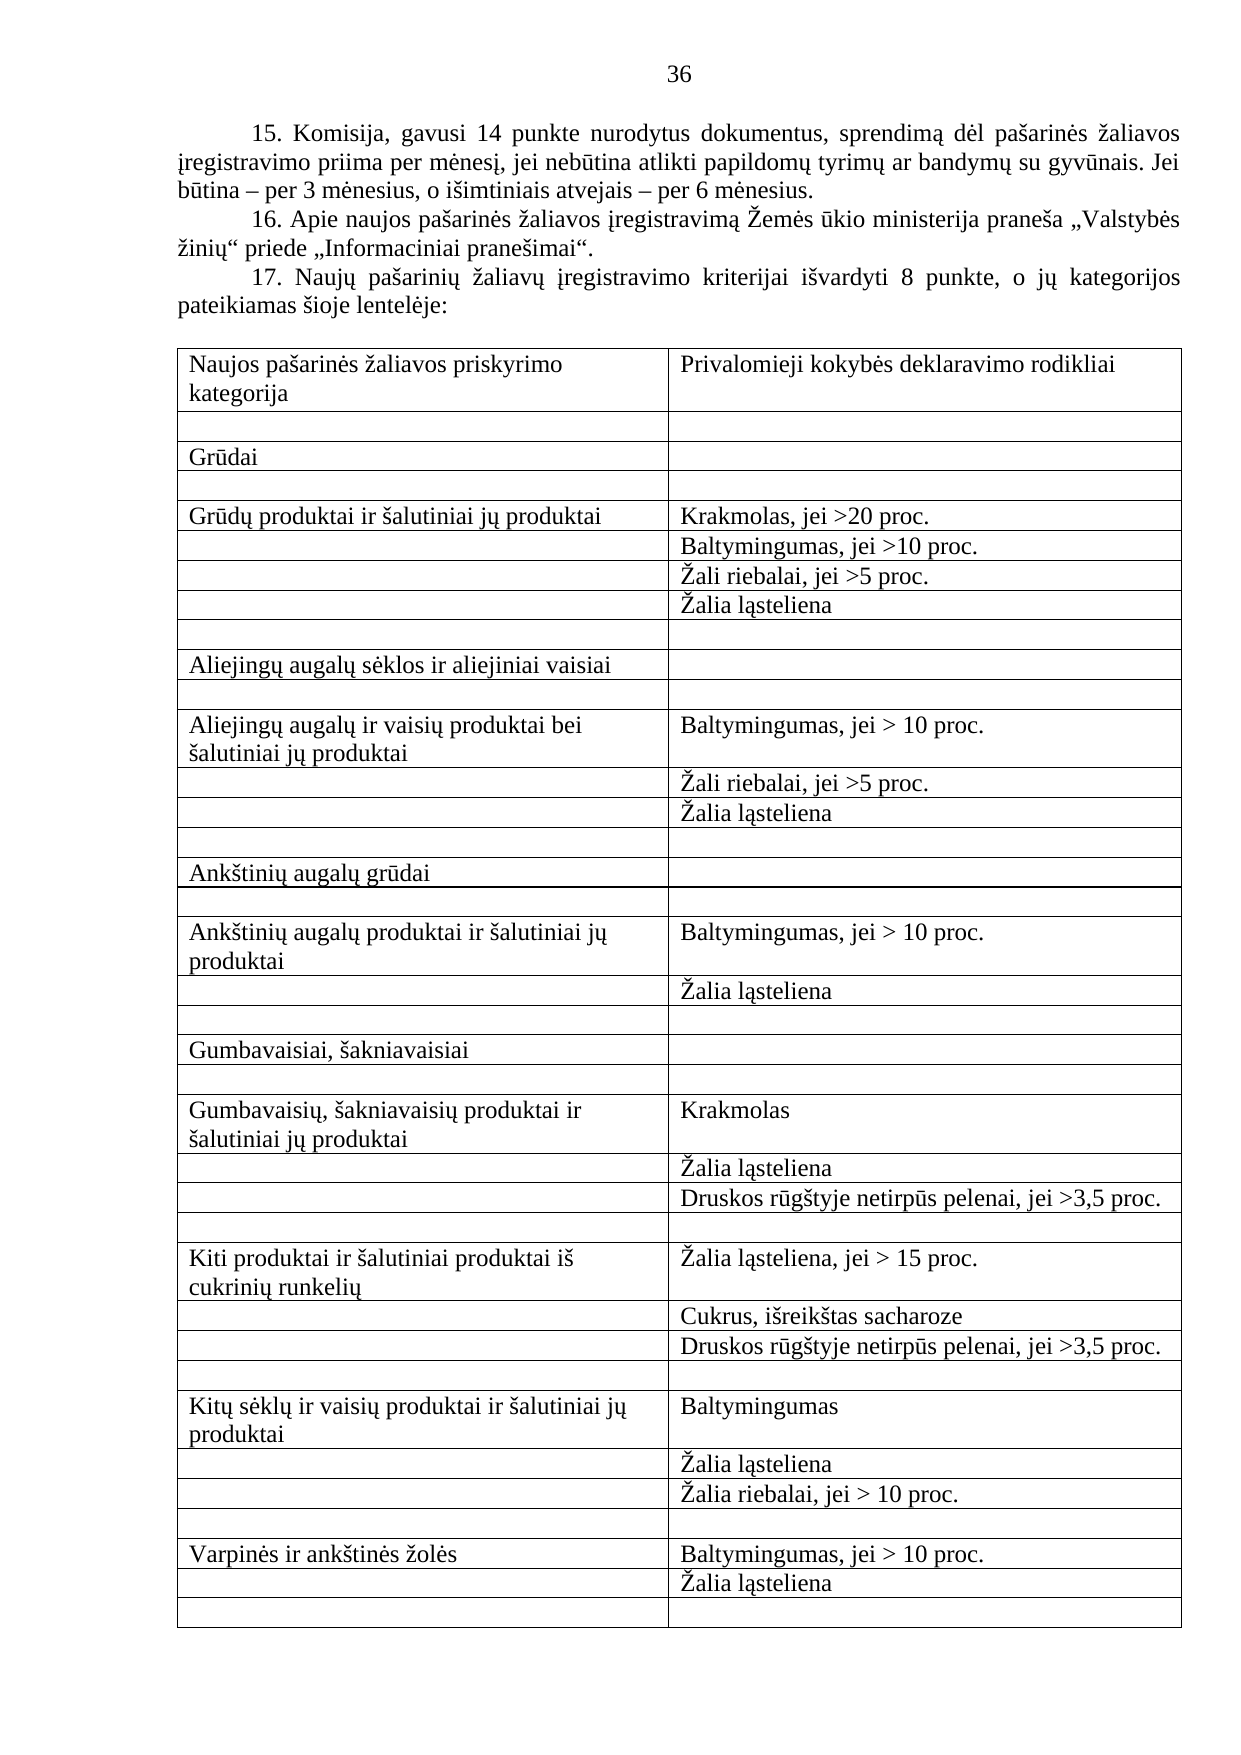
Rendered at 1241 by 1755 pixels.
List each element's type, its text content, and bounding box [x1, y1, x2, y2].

table_cell [669, 1598, 1181, 1627]
table_cell Varpinės ir ankštinės žolės [178, 1539, 668, 1567]
table_cell [178, 1006, 668, 1034]
table_cell Baltymingumas, jei >10 proc. [669, 531, 1181, 560]
table_cell Druskos rūgštyje netirpūs pelenai, jei >3,5 proc. [669, 1331, 1181, 1360]
table_cell Grūdai [178, 442, 668, 470]
table_cell [669, 1509, 1181, 1538]
table_cell [178, 1154, 668, 1182]
table_cell Kiti produktai ir šalutiniai produktai iš cukrinių runkelių [178, 1243, 668, 1300]
table_cell [178, 1183, 668, 1212]
table_cell Baltymingumas, jei > 10 proc. [669, 710, 1181, 767]
table_cell [669, 680, 1181, 709]
table_cell [669, 650, 1181, 679]
table_cell [669, 828, 1181, 857]
table_cell Žalia ląsteliena [669, 976, 1181, 1004]
table_cell [178, 768, 668, 797]
table_cell Baltymingumas [669, 1391, 1181, 1448]
text 16. Apie naujos pašarinės žaliavos įregistravimą Žemės ūkio ministerija praneša „Valstybės žinių“ priede „Informaciniai pranešimai“. [177, 204, 1181, 262]
table_cell Ankštinių augalų grūdai [178, 858, 668, 886]
table_cell [669, 620, 1181, 649]
table_cell Kitų sėklų ir vaisių produktai ir šalutiniai jų produktai [178, 1391, 668, 1448]
table_cell [669, 412, 1181, 441]
table_cell [669, 442, 1181, 470]
table_cell [669, 1213, 1181, 1242]
table_cell [178, 1213, 668, 1242]
table_cell [178, 1331, 668, 1360]
table_cell Baltymingumas, jei > 10 proc. [669, 917, 1181, 975]
table_cell [178, 531, 668, 560]
table_cell [178, 1598, 668, 1627]
table_cell [178, 888, 668, 916]
table_cell Gumbavaisiai, šakniavaisiai [178, 1035, 668, 1064]
table_cell Gumbavaisių, šakniavaisių produktai ir šalutiniai jų produktai [178, 1095, 668, 1152]
table_cell [669, 1035, 1181, 1064]
table_header Privalomieji kokybės deklaravimo rodikliai [669, 349, 1181, 411]
table_cell Druskos rūgštyje netirpūs pelenai, jei >3,5 proc. [669, 1183, 1181, 1212]
table_cell [669, 1006, 1181, 1034]
table_cell Žalia ląsteliena, jei > 15 proc. [669, 1243, 1181, 1300]
table_cell Žalia ląsteliena [669, 798, 1181, 827]
table_cell [669, 471, 1181, 500]
table_cell [178, 1569, 668, 1597]
table_cell Žali riebalai, jei >5 proc. [669, 561, 1181, 589]
table_cell Žalia ląsteliena [669, 1449, 1181, 1478]
table_cell Žalia ląsteliena [669, 1154, 1181, 1182]
table_cell Žalia riebalai, jei > 10 proc. [669, 1479, 1181, 1508]
table_cell [178, 828, 668, 857]
table_cell [178, 798, 668, 827]
table_cell Grūdų produktai ir šalutiniai jų produktai [178, 501, 668, 530]
table_cell [178, 1301, 668, 1330]
table_cell [178, 1361, 668, 1390]
table_cell [178, 1509, 668, 1538]
table_cell Žalia ląsteliena [669, 1569, 1181, 1597]
table_cell [669, 858, 1181, 886]
table_cell [178, 471, 668, 500]
table_cell Žalia ląsteliena [669, 591, 1181, 619]
table_cell Krakmolas [669, 1095, 1181, 1152]
table_cell [669, 1361, 1181, 1390]
text 17. Naujų pašarinių žaliavų įregistravimo kriterijai išvardyti 8 punkte, o jų kategorijos pateikiamas šioje lentelėje: [177, 262, 1181, 319]
table_cell [178, 412, 668, 441]
table_cell [178, 1479, 668, 1508]
table_cell [178, 976, 668, 1004]
table_cell [178, 561, 668, 589]
table_cell [178, 620, 668, 649]
table_cell Ankštinių augalų produktai ir šalutiniai jų produktai [178, 917, 668, 975]
table_cell [178, 1065, 668, 1094]
text 15. Komisija, gavusi 14 punkte nurodytus dokumentus, sprendimą dėl pašarinės žaliavos įregistravimo priima per mėnesį, jei nebūtina atlikti papildomų tyrimų ar bandymų su gyvūnais. Jei būtina – per 3 mėnesius, o išimtiniais atvejais – per 6 mėnesius. [177, 118, 1181, 204]
table_cell Aliejingų augalų ir vaisių produktai bei šalutiniai jų produktai [178, 710, 668, 767]
table_cell [178, 1449, 668, 1478]
table_cell [669, 888, 1181, 916]
table_cell [178, 591, 668, 619]
table_cell Aliejingų augalų sėklos ir aliejiniai vaisiai [178, 650, 668, 679]
table_cell [178, 680, 668, 709]
table_cell Baltymingumas, jei > 10 proc. [669, 1539, 1181, 1567]
table_header Naujos pašarinės žaliavos priskyrimo kategorija [178, 349, 668, 411]
table_cell Žali riebalai, jei >5 proc. [669, 768, 1181, 797]
table_cell Cukrus, išreikštas sacharoze [669, 1301, 1181, 1330]
table_cell Krakmolas, jei >20 proc. [669, 501, 1181, 530]
table_cell [669, 1065, 1181, 1094]
